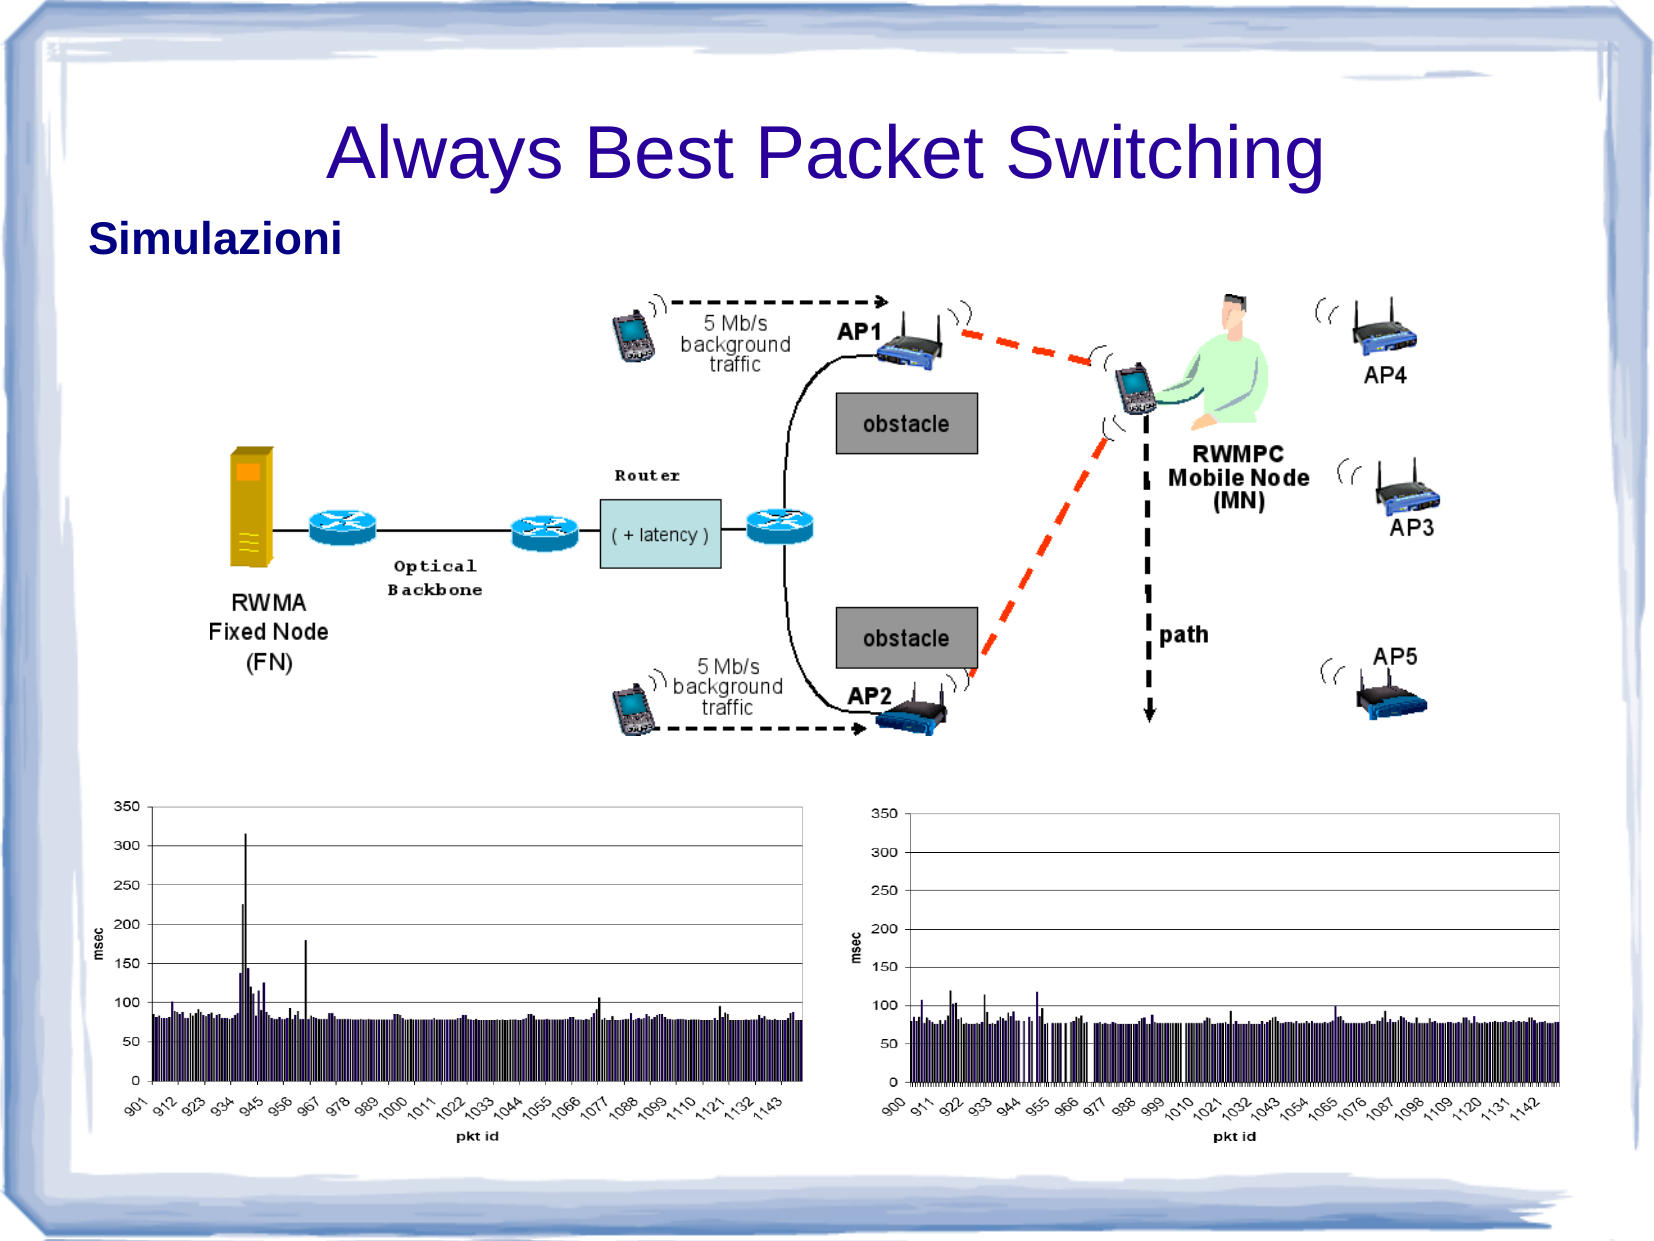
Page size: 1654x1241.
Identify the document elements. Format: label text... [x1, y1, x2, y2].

list Simulazioni [88, 212, 916, 686]
picture [0, 0, 1654, 1241]
title Always Best Packet Switching [82, 56, 1571, 250]
